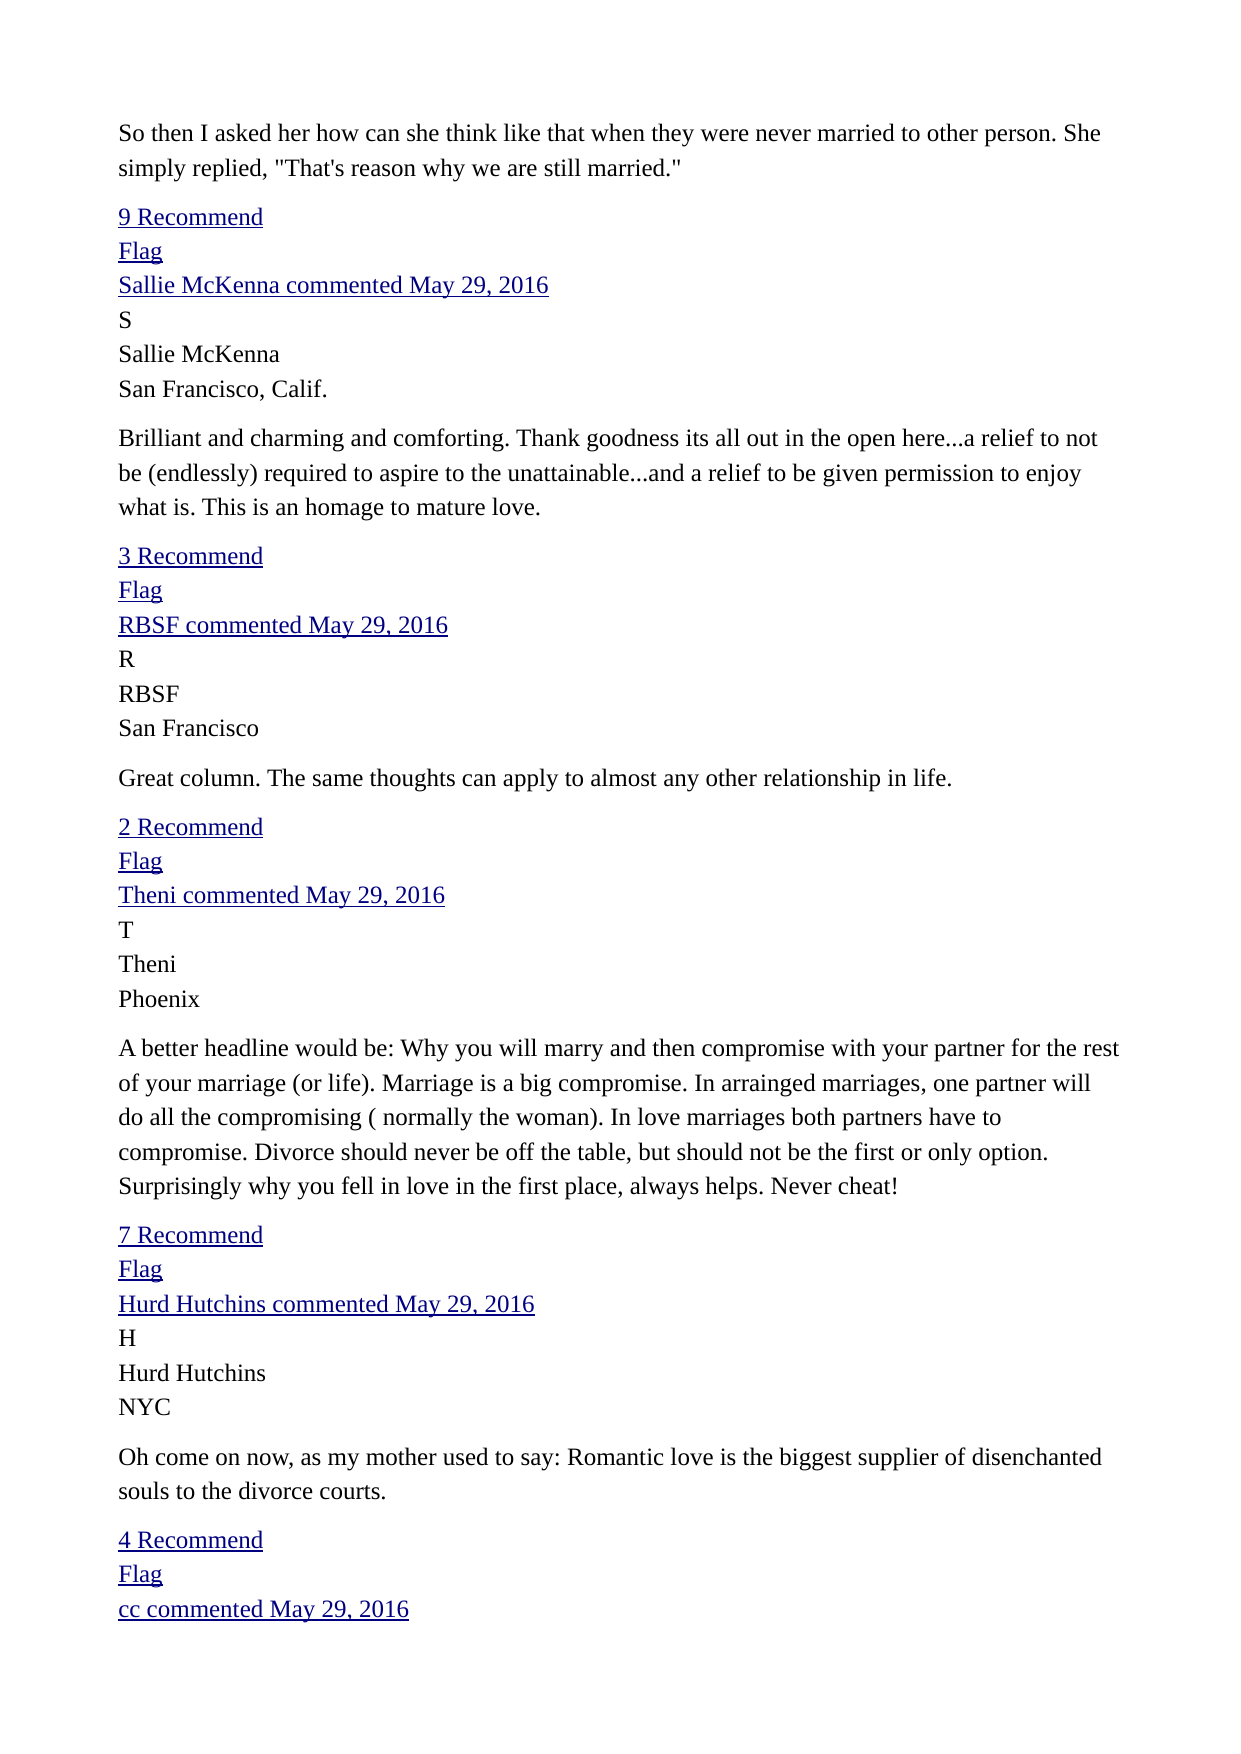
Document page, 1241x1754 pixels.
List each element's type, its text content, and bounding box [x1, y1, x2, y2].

text 9 Recommend [118, 202, 1122, 230]
text 7 Recommend [118, 1220, 1122, 1249]
text 3 Recommend [118, 541, 1122, 570]
text Brilliant and charming and comforting. Thank goodness its all out in the open here...a relief to not be (endlessly) required to aspire to the unattainable...and a relief to be given permission to enjoy what is. This is an homage to mature love. [118, 423, 1122, 521]
text T [118, 915, 1122, 944]
text San Francisco, Calif. [118, 374, 1122, 403]
text Oh come on now, as my mother used to say: Romantic love is the biggest supplier of disenchanted souls to the divorce courts. [118, 1442, 1122, 1505]
text RBSF [118, 679, 1122, 708]
text Hurd Hutchins commented May 29, 2016 [118, 1289, 1122, 1318]
text So then I asked her how can she think like that when they were never married to other person. She simply replied, "That's reason why we are still married." [118, 118, 1122, 181]
text R [118, 644, 1122, 673]
text Sallie McKenna commented May 29, 2016 [118, 271, 1122, 299]
text Great column. The same thoughts can apply to almost any other relationship in life. [118, 763, 1122, 791]
text Flag [118, 1559, 1122, 1588]
text NYC [118, 1392, 1122, 1421]
text Flag [118, 1254, 1122, 1283]
text Hurd Hutchins [118, 1358, 1122, 1387]
text Theni commented May 29, 2016 [118, 881, 1122, 909]
text A better headline would be: Why you will marry and then compromise with your partner for the rest of your marriage (or life). Marriage is a big compromise. In arrainged marriages, one partner will do all the compromising ( normally the woman). In love marriages both partners have to compromise. Divorce should never be off the table, but should not be the first or only option. Surprisingly why you fell in love in the first place, always helps. Never cheat! [118, 1033, 1122, 1200]
text RBSF commented May 29, 2016 [118, 610, 1122, 639]
text 4 Recommend [118, 1525, 1122, 1554]
text Sallie McKenna [118, 339, 1122, 368]
text Flag [118, 236, 1122, 265]
text Theni [118, 949, 1122, 978]
text cc commented May 29, 2016 [118, 1594, 1122, 1623]
text Flag [118, 576, 1122, 604]
text Flag [118, 846, 1122, 875]
text San Francisco [118, 713, 1122, 742]
text H [118, 1323, 1122, 1352]
text Phoenix [118, 984, 1122, 1013]
text S [118, 305, 1122, 334]
text 2 Recommend [118, 812, 1122, 840]
